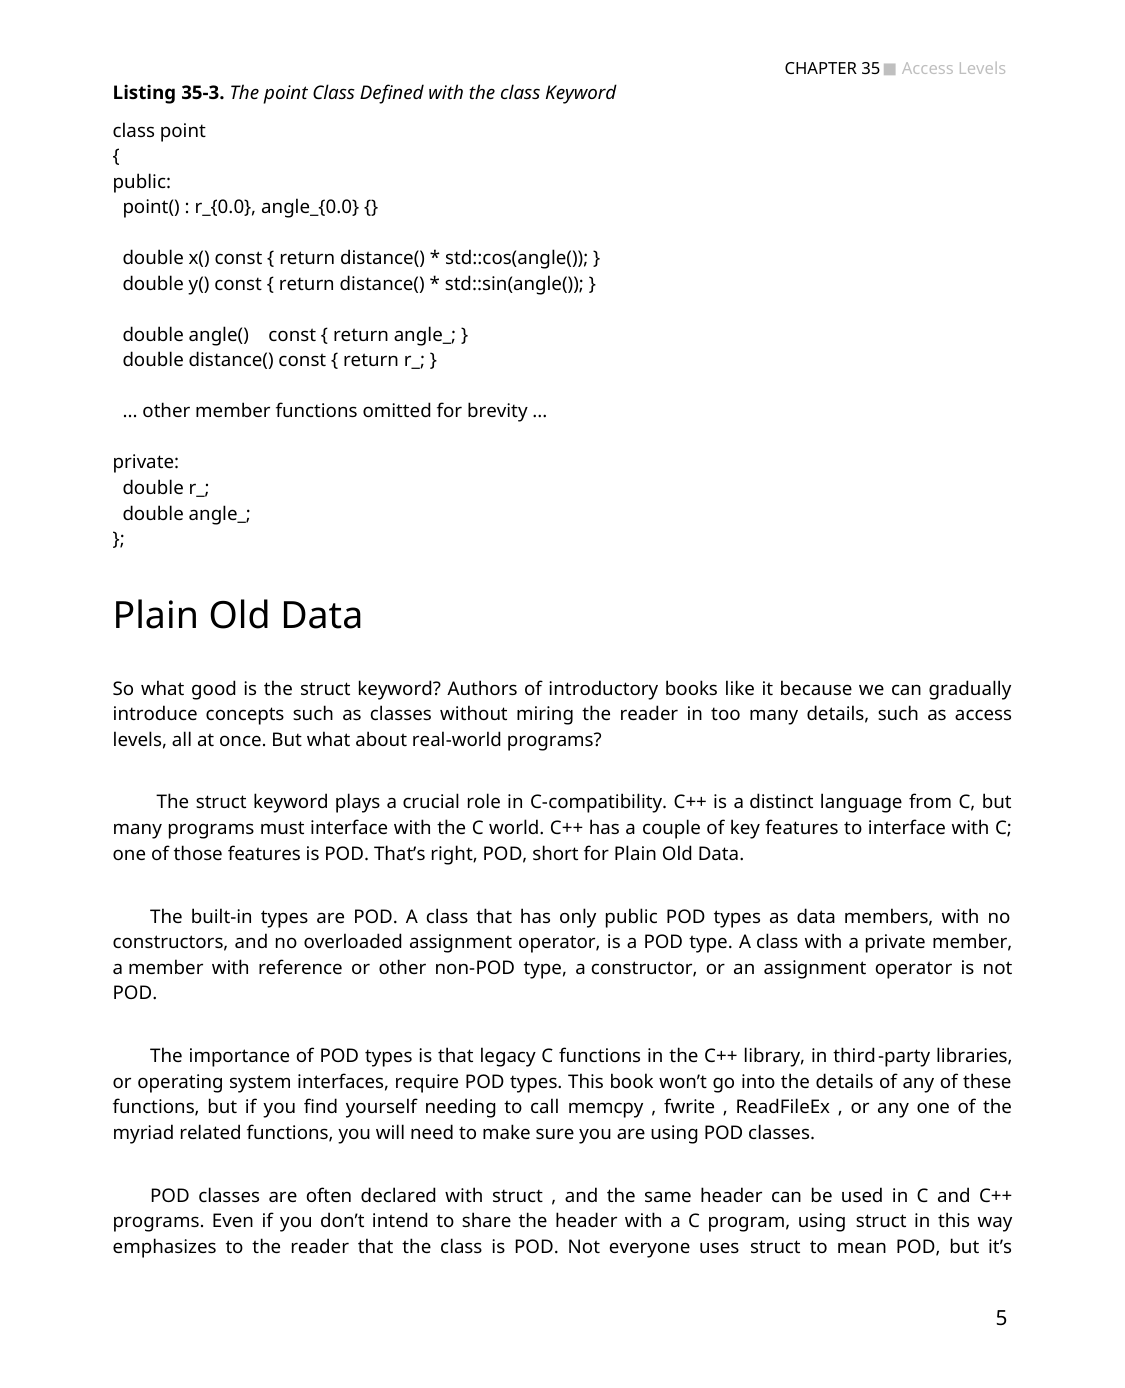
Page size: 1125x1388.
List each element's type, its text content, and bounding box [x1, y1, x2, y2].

text ... other member functions omitted for brevity ... [112, 398, 1012, 423]
text point() : r_{0.0}, angle_{0.0} {} [112, 193, 1012, 219]
text So what good is the struct keyword? Authors of introductory books like it because we can gradually introduce concepts such as classes without miring the reader in too many details, such as access levels, all at once. But what about real­-world programs? [112, 675, 1012, 751]
text double r_; [112, 474, 1012, 500]
text Listing 35-3. The point Class Defined with the class Keyword [112, 79, 1012, 104]
text private: [112, 449, 1012, 474]
text double angle_; [112, 500, 1012, 525]
subtitle Plain Old Data [112, 588, 1012, 639]
text The built-in types are POD. A class that has only public POD types as data members, with no constructors, and no overloaded assignment operator, is a POD type. A class with a private member, a member with reference or other non-­POD type, a constructor, or an assignment operator is not POD. [112, 903, 1012, 1005]
text The struct keyword plays a crucial role in C-­compatibility. C++ is a distinct language from C, but many programs must interface with the C world. C++ has a couple of key features to interface with C; one of those features is POD. That’s right, POD, short for Plain Old Data. [112, 789, 1012, 865]
text The importance of POD types is that legacy C functions in the C++ library, in third­-party libraries, or operating system interfaces, require POD types. This book won’t go into the details of any of these functions, but if you find yourself needing to call memcpy , fwrite , ReadFileEx , or any one of the myriad related functions, you will need to make sure you are using POD classes. [112, 1042, 1012, 1144]
text public: [112, 168, 1012, 193]
text double distance() const { return r_; } [112, 347, 1012, 372]
text POD classes are often declared with struct , and the same header can be used in C and C++ programs. Even if you don’t intend to share the header with a C program, using struct in this way emphasizes to the reader that the class is POD. Not everyone uses struct to mean POD, but it’s [112, 1182, 1012, 1259]
text class point [112, 117, 1012, 142]
text { [112, 142, 1012, 168]
text double y() const { return distance() * std::sin(angle()); } [112, 270, 1012, 296]
text double x() const { return distance() * std::cos(angle()); } [112, 244, 1012, 270]
text double angle() const { return angle_; } [112, 321, 1012, 347]
text }; [112, 525, 1012, 551]
